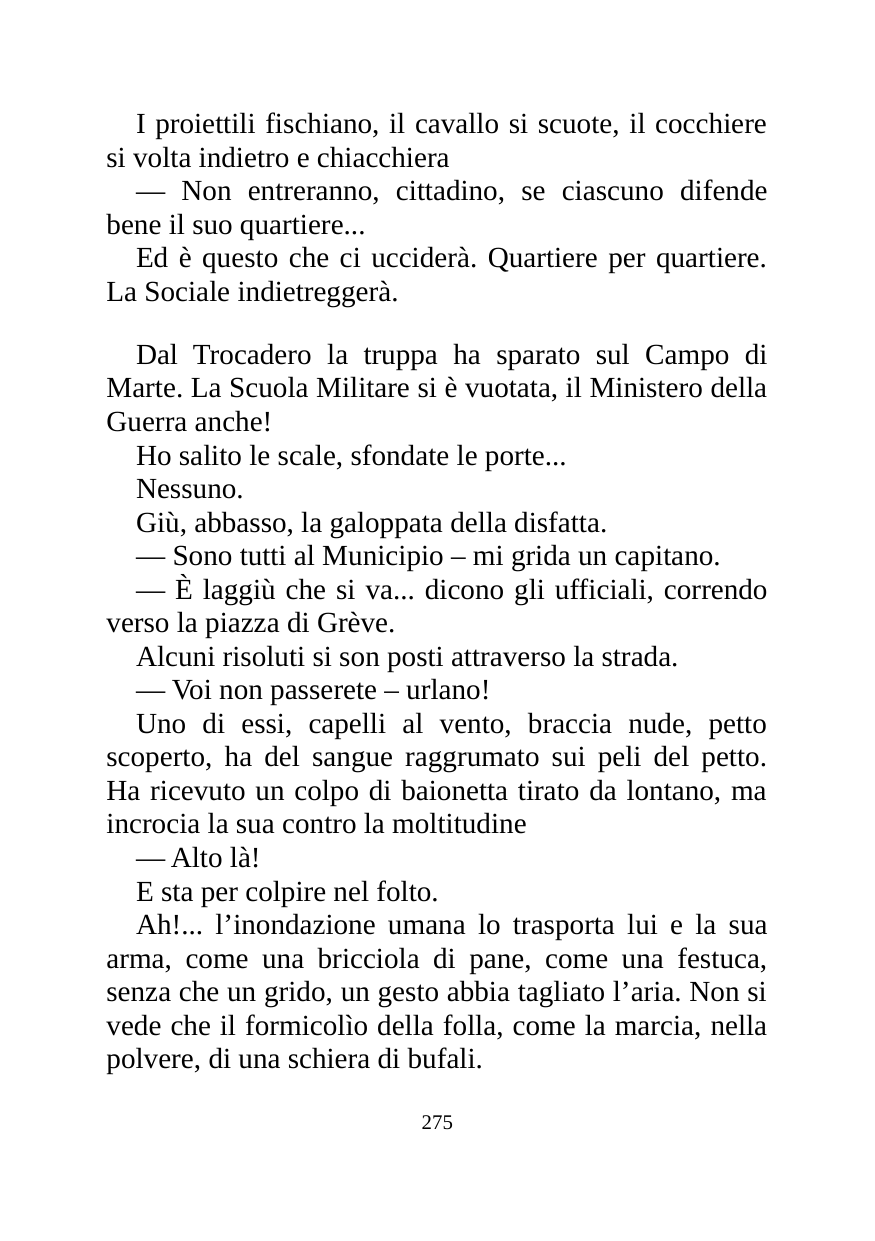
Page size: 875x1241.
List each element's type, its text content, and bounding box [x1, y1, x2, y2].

text Alcuni risoluti si son posti attraverso la strada. [106, 639, 768, 672]
text Ho salito le scale, sfondate le porte... [106, 438, 768, 471]
text Nessuno. [106, 471, 768, 505]
text Dal Trocadero la truppa ha sparato sul Campo di Marte. La Scuola Militare si è vuotata, il Ministero della Guerra anche! [106, 337, 768, 438]
text — Non entreranno, cittadino, se ciascuno difende bene il suo quartiere... [106, 173, 768, 240]
text — È laggiù che si va... dicono gli ufficiali, correndo verso la piazza di Grève. [106, 572, 768, 639]
text — Sono tutti al Municipio – mi grida un capitano. [106, 538, 768, 572]
text Giù, abbasso, la galoppata della disfatta. [106, 505, 768, 538]
text Ah!... l’inondazione umana lo trasporta lui e la sua arma, come una bricciola di pane, come una festuca, senza che un grido, un gesto abbia tagliato l’aria. Non si vede che il formicolìo della folla, come la marcia, nella polvere, di una schiera di bufali. [106, 907, 768, 1075]
text Uno di essi, capelli al vento, braccia nude, petto scoperto, ha del sangue raggrumato sui peli del petto. Ha ricevuto un colpo di baionetta tirato da lontano, ma incrocia la sua contro la moltitudine [106, 706, 768, 840]
text — Alto là! [106, 840, 768, 874]
text E sta per colpire nel folto. [106, 874, 768, 907]
text Ed è questo che ci ucciderà. Quartiere per quartiere. La Sociale indietreggerà. [106, 240, 768, 307]
text I proiettili fischiano, il cavallo si scuote, il cocchiere si volta indietro e chiacchiera [106, 106, 768, 173]
text — Voi non passerete – urlano! [106, 672, 768, 706]
